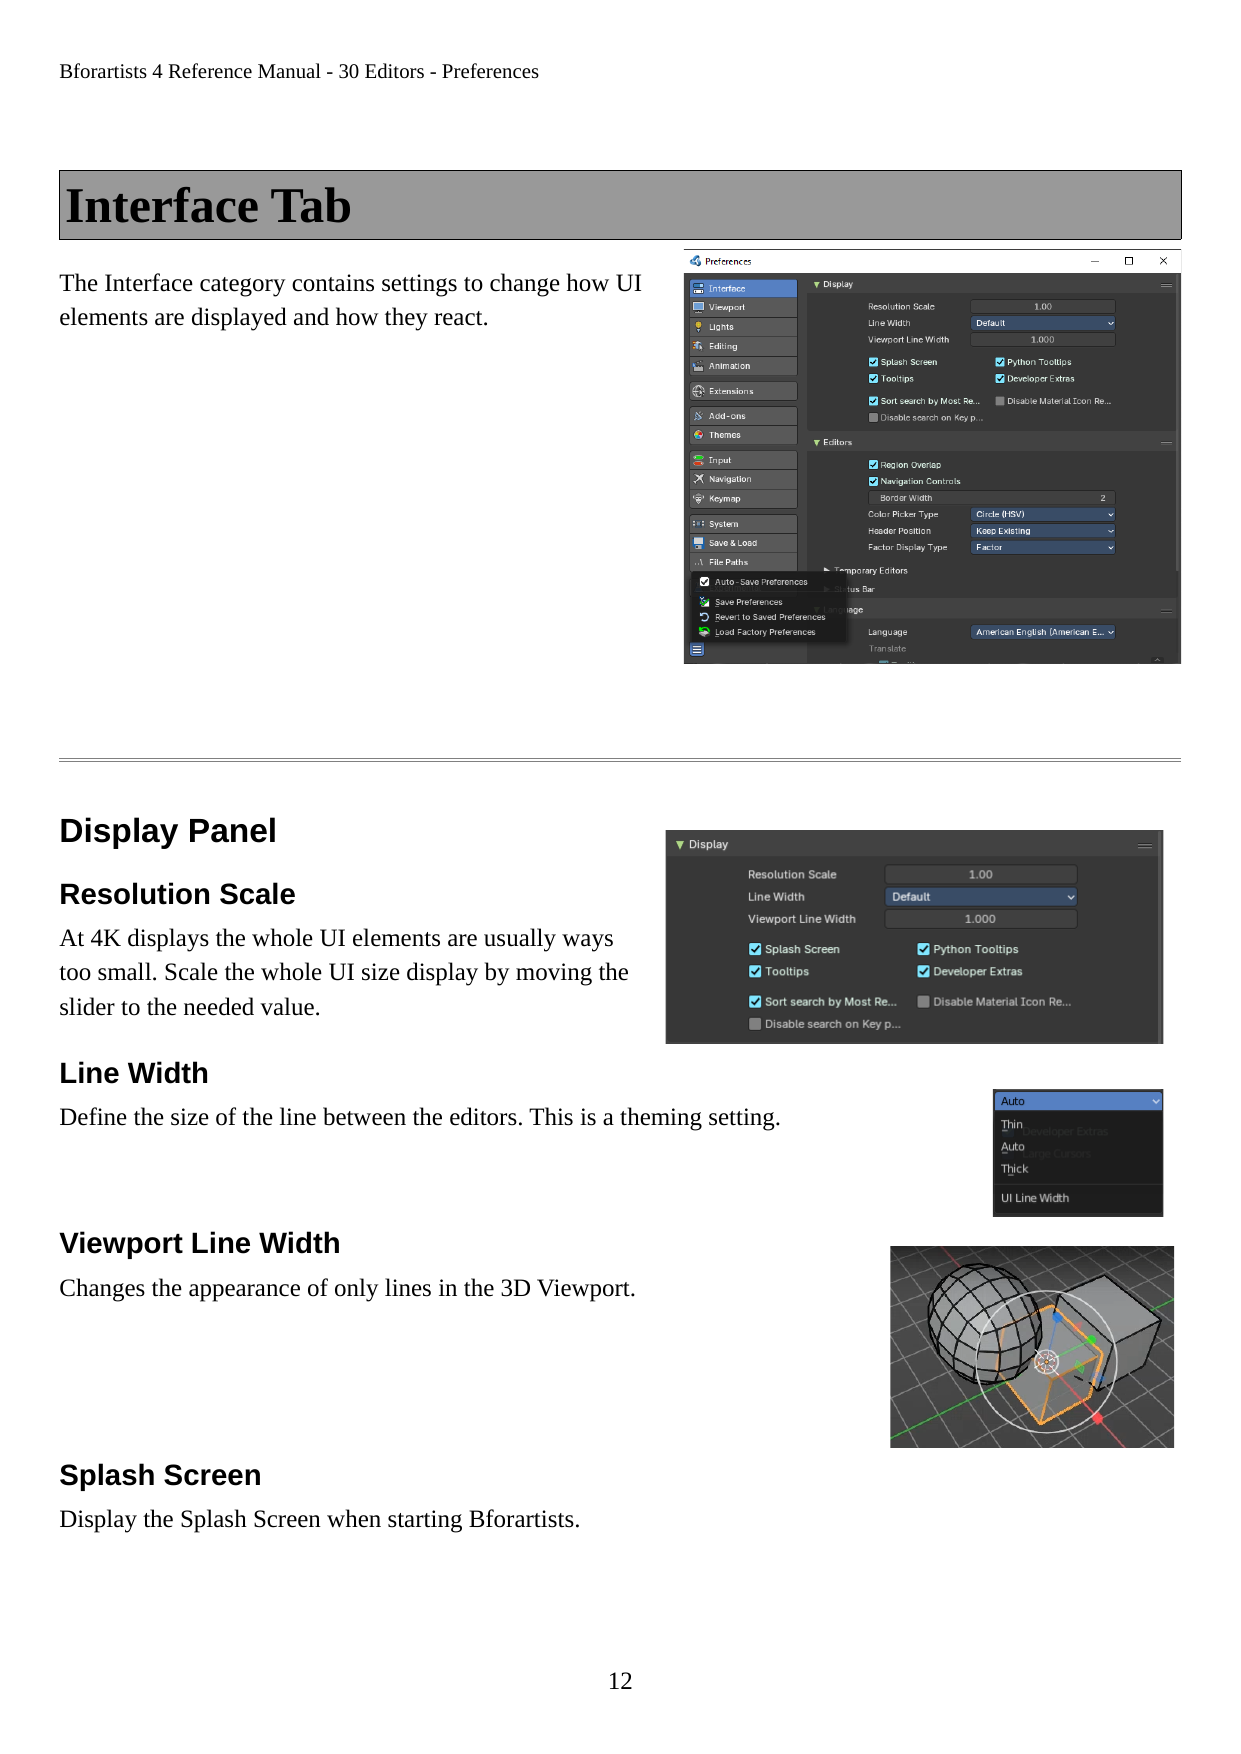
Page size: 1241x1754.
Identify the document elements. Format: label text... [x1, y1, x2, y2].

subtitle Viewport Line Width [59, 1226, 1181, 1260]
picture [665, 830, 1164, 1044]
subtitle Line Width [59, 1056, 1181, 1089]
text At 4K displays the whole UI elements are usually ways too small. Scale the whole UI size display by moving the slider to the needed value. [59, 923, 665, 1021]
subtitle [1164, 877, 1181, 911]
picture [890, 1246, 1175, 1448]
table_header Interface Tab [60, 171, 1181, 239]
subtitle Display Panel [59, 811, 1181, 850]
text Display the Splash Screen when starting Bforartists. [59, 1504, 1181, 1533]
text The Interface category contains settings to change how UI elements are displayed and how they react. [59, 268, 683, 331]
subtitle Splash Screen [59, 1458, 1181, 1492]
text Changes the appearance of only lines in the 3D Viewport. [59, 1273, 890, 1301]
subtitle Resolution Scale [59, 877, 665, 911]
picture [992, 1089, 1164, 1217]
text Define the size of the line between the editors. This is a theming setting. [59, 1102, 992, 1131]
picture [683, 249, 1182, 664]
